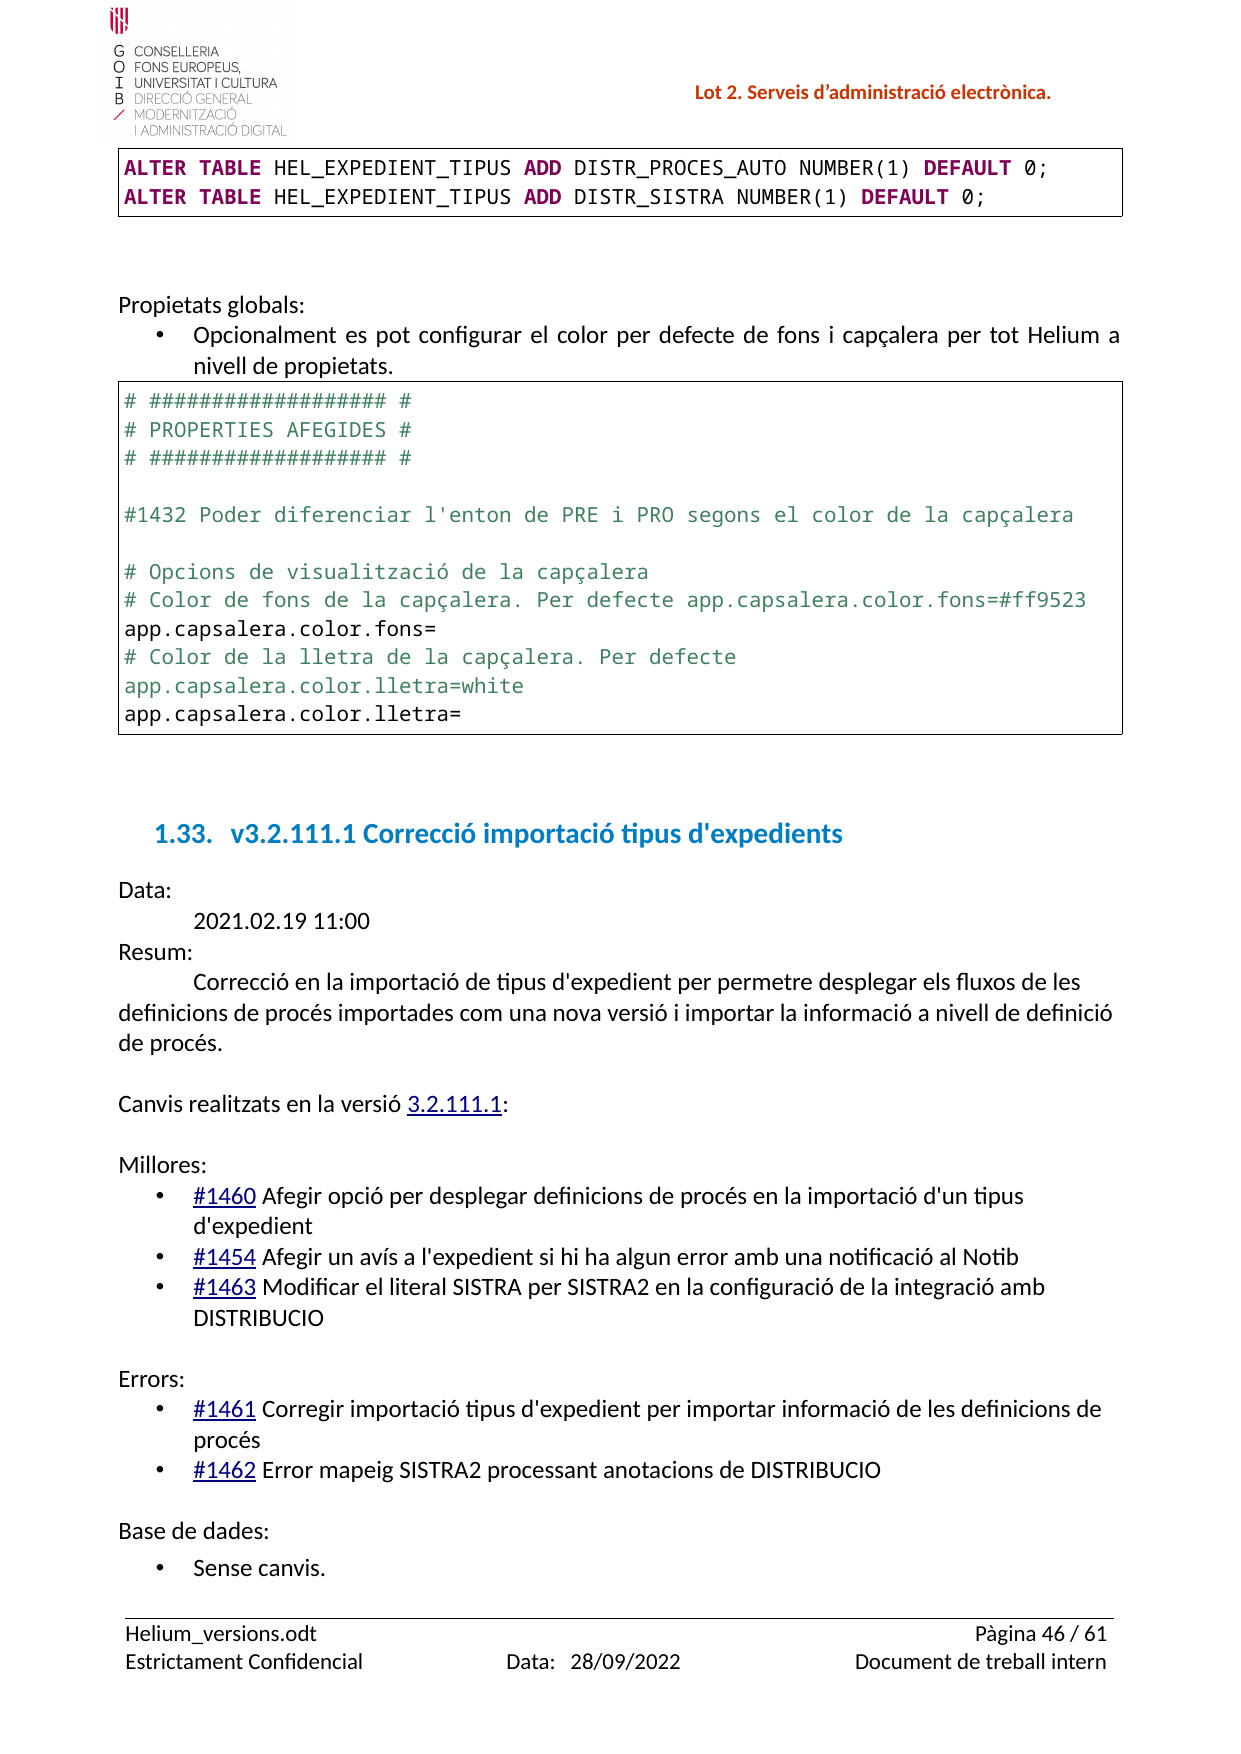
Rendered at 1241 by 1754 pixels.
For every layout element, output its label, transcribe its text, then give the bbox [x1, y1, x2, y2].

text 2021.02.19 11:00 [118, 905, 1122, 936]
list #1462 Error mapeig SISTRA2 processant anotacions de DISTRIBUCIO [156, 1454, 1122, 1485]
table_header # ################### # # PROPERTIES AFEGIDES # # ################### # #1432 Poder diferenciar l'enton de PRE i PRO segons el color de la capçalera # Opcions de visualització de la capçalera # Color de fons de la capçalera. Per defecte app.capsalera.color.fons=#ff9523 app.capsalera.color.fons= # Color de la lletra de la capçalera. Per defecte app.capsalera.color.lletra=white app.capsalera.color.lletra= [119, 382, 1122, 733]
text Data: [118, 874, 1122, 905]
text Base de dades: [118, 1516, 1122, 1546]
text Canvis realitzats en la versió 3.2.111.1: [118, 1088, 1122, 1119]
list #1454 Afegir un avís a l'expedient si hi ha algun error amb una notificació al Notib [156, 1241, 1122, 1271]
list Sense canvis. [156, 1552, 1122, 1582]
list #1460 Afegir opció per desplegar definicions de procés en la importació d'un tipus d'expedient [156, 1180, 1122, 1241]
table_header ALTER TABLE HEL_EXPEDIENT_TIPUS ADD DISTR_PROCES_AUTO NUMBER(1) DEFAULT 0; ALTER TABLE HEL_EXPEDIENT_TIPUS ADD DISTR_SISTRA NUMBER(1) DEFAULT 0; [119, 149, 1122, 216]
text Millores: [118, 1149, 1122, 1180]
text Resum: [118, 936, 1122, 966]
text Errors: [118, 1363, 1122, 1393]
list #1461 Corregir importació tipus d'expedient per importar informació de les definicions de procés [156, 1393, 1122, 1454]
subtitle v3.2.111.1 Correcció importació tipus d'expedients [153, 815, 1122, 851]
picture [100, 0, 297, 144]
list #1463 Modificar el literal SISTRA per SISTRA2 en la configuració de la integració amb DISTRIBUCIO [156, 1271, 1122, 1332]
list Opcionalment es pot configurar el color per defecte de fons i capçalera per tot Helium a nivell de propietats. [156, 320, 1122, 381]
text Propietats globals: [118, 289, 1122, 320]
text Correcció en la importació de tipus d'expedient per permetre desplegar els fluxos de les definicions de procés importades com una nova versió i importar la informació a nivell de definició de procés. [118, 966, 1122, 1058]
